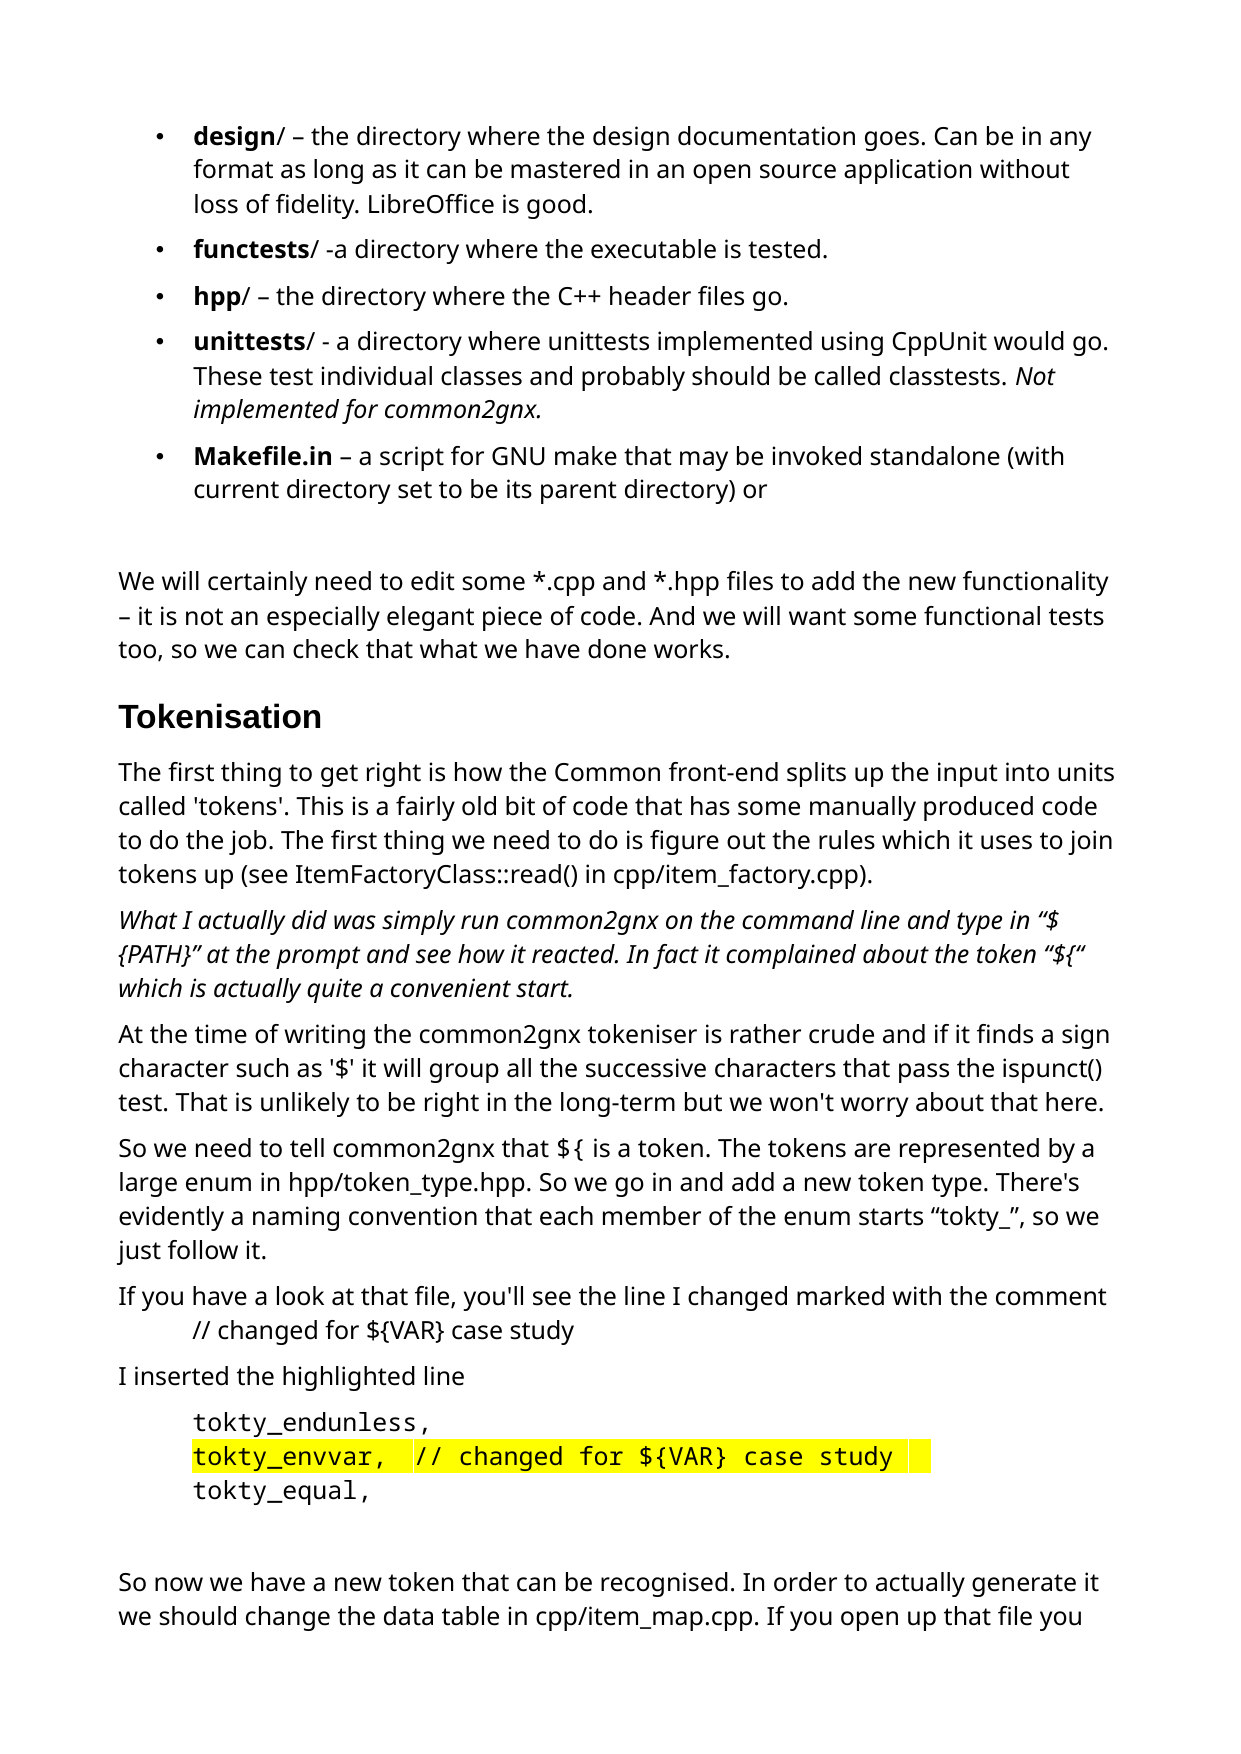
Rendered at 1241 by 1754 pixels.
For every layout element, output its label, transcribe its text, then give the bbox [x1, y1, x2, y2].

text If you have a look at that file, you'll see the line I changed marked with the comment // changed for ${VAR} case study [118, 1279, 1122, 1347]
text What I actually did was simply run common2gnx on the command line and type in “${PATH}” at the prompt and see how it reacted. In fact it complained about the token “${“ which is actually quite a convenient start. [118, 902, 1122, 1004]
subtitle Tokenisation [118, 697, 1122, 736]
text I inserted the highlighted line [118, 1359, 1122, 1393]
text The first thing to get right is how the Common front-end splits up the input into units called 'tokens'. This is a fairly old bit of code that has some manually produced code to do the job. The first thing we need to do is figure out the rules which it uses to join tokens up (see ItemFactoryClass::read() in cpp/item_factory.cpp). [118, 754, 1122, 891]
list functests/ -a directory where the executable is tested. [156, 232, 1122, 266]
text We will certainly need to edit some *.cpp and *.hpp files to add the new functionality – it is not an especially elegant piece of code. And we will want some functional tests too, so we can check that what we have done works. [118, 564, 1122, 666]
text At the time of writing the common2gnx tokeniser is rather crude and if it finds a sign character such as '$' it will group all the successive characters that pass the ispunct() test. That is unlikely to be right in the long-term but we won't worry about that here. [118, 1016, 1122, 1119]
text So now we have a new token that can be recognised. In order to actually generate it we should change the data table in cpp/item_map.cpp. If you open up that file you [118, 1564, 1122, 1633]
text tokty_endunless, tokty_envvar, // changed for ${VAR} case study tokty_equal, [192, 1404, 1122, 1507]
list unittests/ - a directory where unittests implemented using CppUnit would go. These test individual classes and probably should be called classtests. Not implemented for common2gnx. [156, 324, 1122, 426]
text So we need to tell common2gnx that ${ is a token. The tokens are represented by a large enum in hpp/token_type.hpp. So we go in and add a new token type. There's evidently a naming convention that each member of the enum starts “tokty_”, so we just follow it. [118, 1131, 1122, 1267]
list hpp/ – the directory where the C++ header files go. [156, 278, 1122, 312]
list design/ – the directory where the design documentation goes. Can be in any format as long as it can be mastered in an open source application without loss of fidelity. LibreOffice is good. [156, 118, 1122, 220]
list Makefile.in – a script for GNU make that may be invoked standalone (with current directory set to be its parent directory) or [156, 438, 1122, 506]
